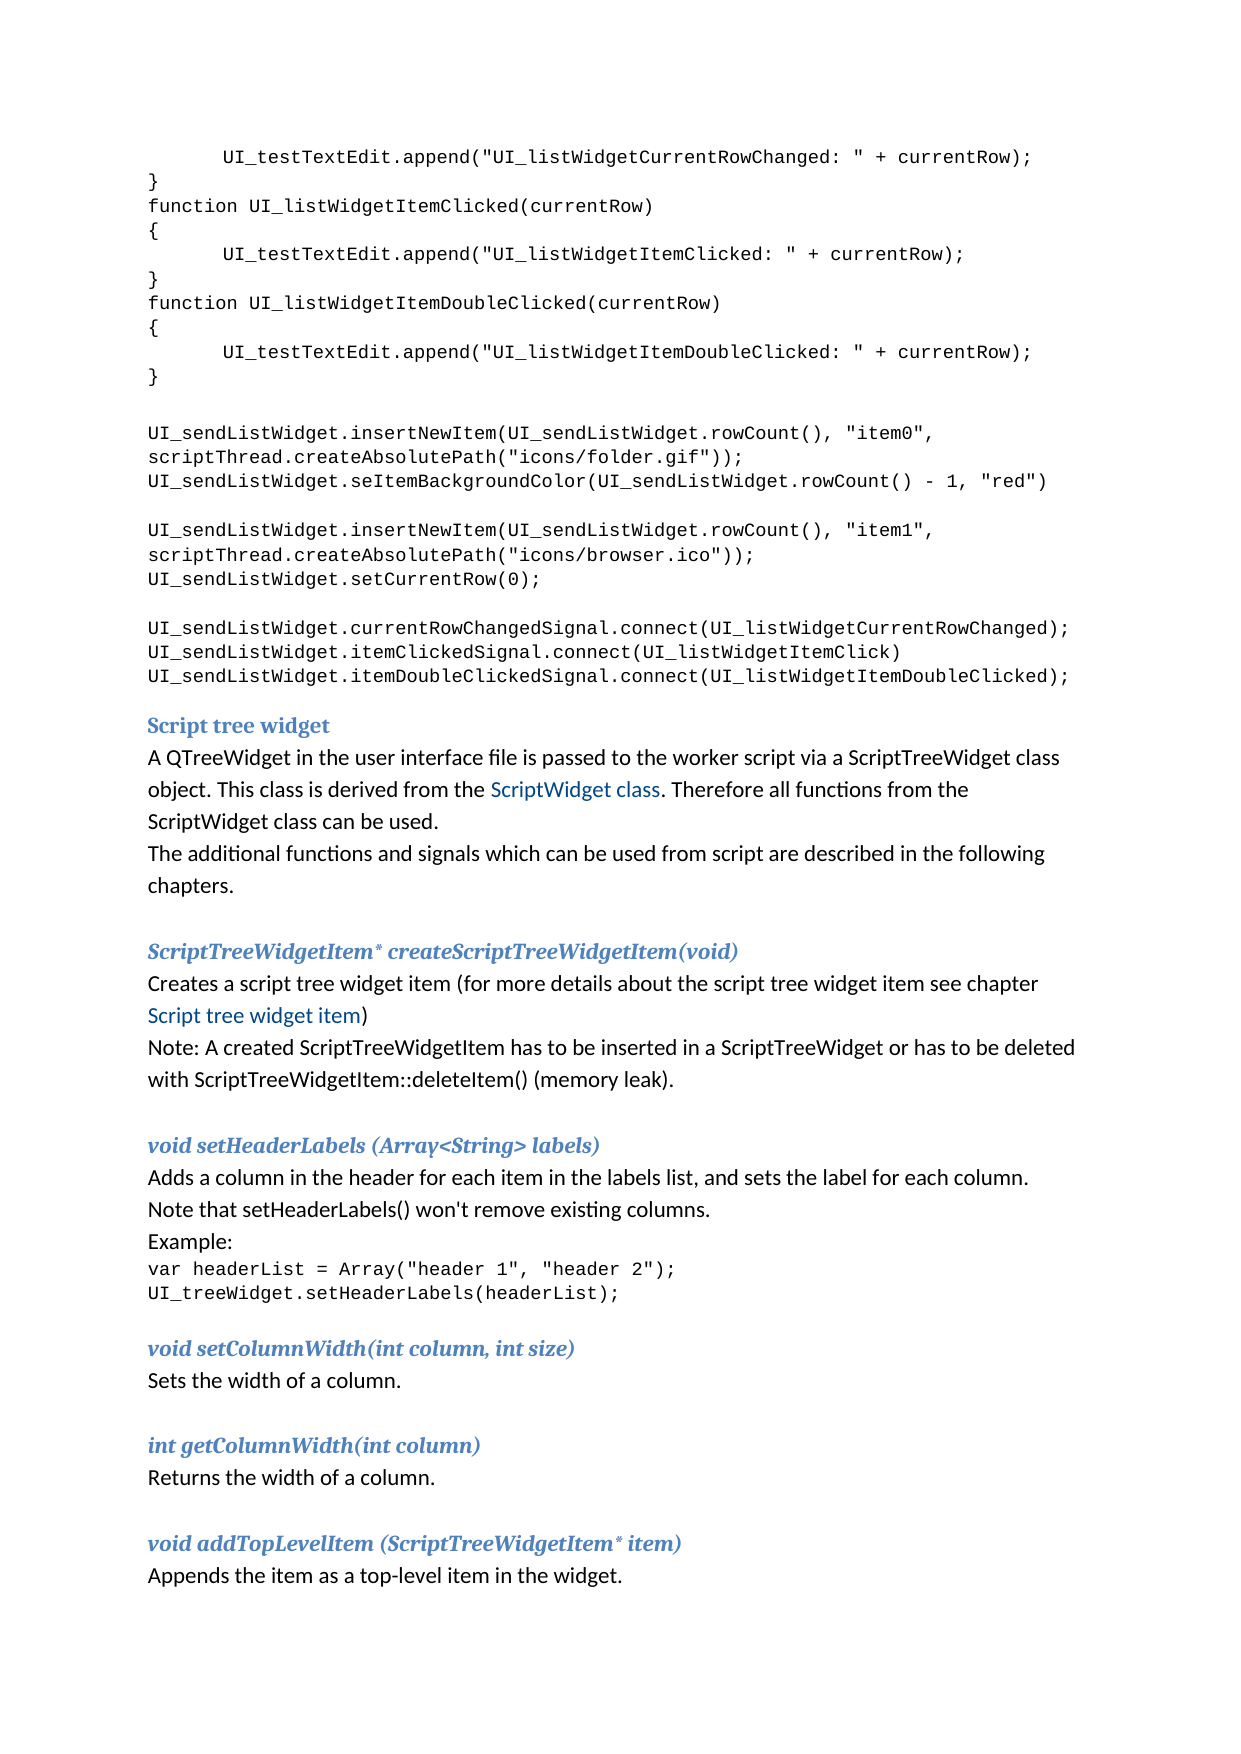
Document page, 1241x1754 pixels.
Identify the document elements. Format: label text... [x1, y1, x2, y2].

text Note that setHeaderLabels() won't remove existing columns. [148, 1195, 1093, 1223]
text { [148, 221, 1093, 242]
text UI_testTextEdit.append("UI_listWidgetItemDoubleClicked: " + currentRow); [148, 343, 1093, 364]
text UI_treeWidget.setHeaderLabels(headerList); [148, 1284, 1093, 1305]
text UI_sendListWidget.setCurrentRow(0); [148, 570, 1093, 591]
text A QTreeWidget in the user interface file is passed to the worker script via a ScriptTreeWidget class object. This class is derived from the ScriptWidget class. Therefore all functions from the ScriptWidget class can be used. [148, 743, 1093, 835]
text } [148, 269, 1093, 291]
text Creates a script tree widget item (for more details about the script tree widget item see chapter Script tree widget item) [148, 969, 1093, 1029]
text function UI_listWidgetItemDoubleClicked(currentRow) [148, 294, 1093, 315]
text UI_sendListWidget.itemDoubleClickedSignal.connect(UI_listWidgetItemDoubleClicked); [148, 667, 1093, 688]
text var headerList = Array("header 1", "header 2"); [148, 1259, 1093, 1281]
subtitle int getColumnWidth(int column) [148, 1433, 1093, 1459]
text UI_testTextEdit.append("UI_listWidgetItemClicked: " + currentRow); [148, 245, 1093, 266]
text UI_sendListWidget.insertNewItem(UI_sendListWidget.rowCount(), "item0", scriptThread.createAbsolutePath("icons/folder.gif")); [148, 423, 1093, 469]
text UI_sendListWidget.currentRowChangedSignal.connect(UI_listWidgetCurrentRowChanged); [148, 594, 1093, 640]
text UI_testTextEdit.append("UI_listWidgetCurrentRowChanged: " + currentRow); [148, 148, 1093, 169]
text { [148, 318, 1093, 339]
subtitle ScriptTreeWidgetItem* createScriptTreeWidgetItem(void) [148, 939, 1093, 965]
text } [148, 367, 1093, 388]
text The additional functions and signals which can be used from script are described in the following chapters. [148, 839, 1093, 899]
text UI_sendListWidget.seItemBackgroundColor(UI_sendListWidget.rowCount() - 1, "red") [148, 472, 1093, 493]
subtitle void addTopLevelItem (ScriptTreeWidgetItem* item) [148, 1531, 1093, 1557]
text Sets the width of a column. [148, 1366, 1093, 1394]
text UI_sendListWidget.itemClickedSignal.connect(UI_listWidgetItemClick) [148, 643, 1093, 664]
text Note: A created ScriptTreeWidgetItem has to be inserted in a ScriptTreeWidget or has to be deleted with ScriptTreeWidgetItem::deleteItem() (memory leak). [148, 1033, 1093, 1093]
subtitle void setColumnWidth(int column, int size) [148, 1336, 1093, 1362]
text Returns the width of a column. [148, 1463, 1093, 1491]
text Example: [148, 1227, 1093, 1255]
text function UI_listWidgetItemClicked(currentRow) [148, 196, 1093, 218]
subtitle Script tree widget [148, 712, 1093, 739]
text Appends the item as a top-level item in the widget. [148, 1561, 1093, 1589]
subtitle void setHeaderLabels (Array<String> labels) [148, 1133, 1093, 1159]
text Adds a column in the header for each item in the labels list, and sets the label for each column. [148, 1163, 1093, 1191]
text UI_sendListWidget.insertNewItem(UI_sendListWidget.rowCount(), "item1", scriptThread.createAbsolutePath("icons/browser.ico")); [148, 521, 1093, 567]
text } [148, 172, 1093, 193]
